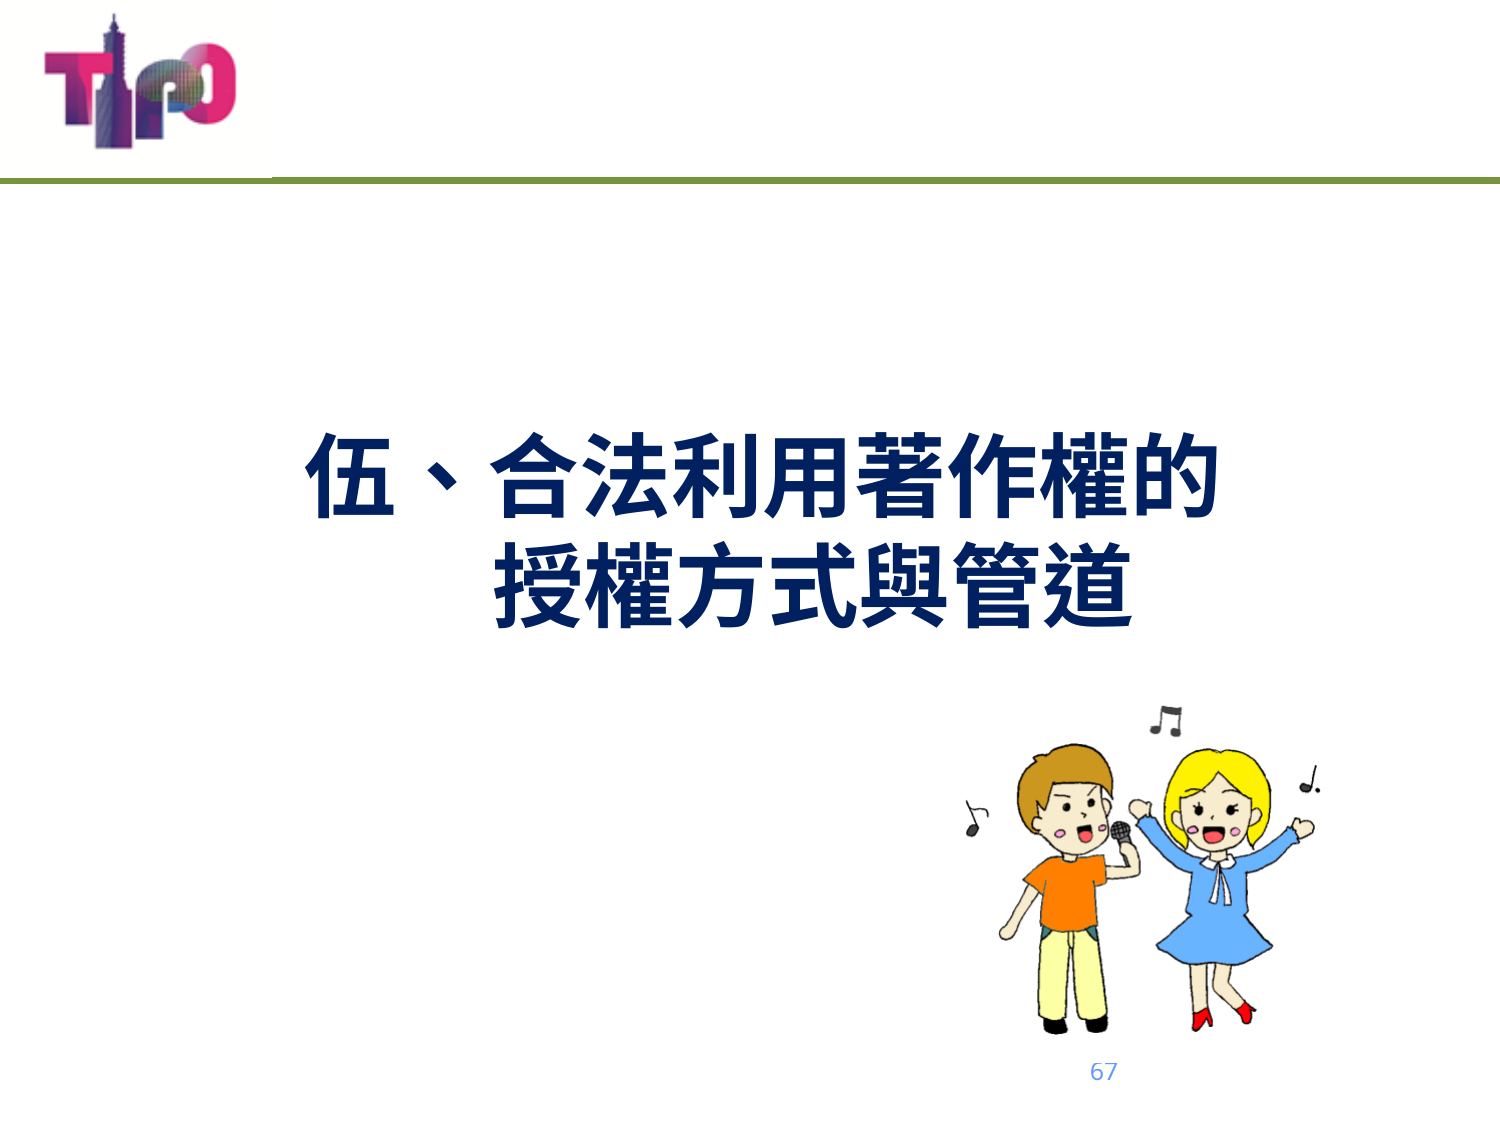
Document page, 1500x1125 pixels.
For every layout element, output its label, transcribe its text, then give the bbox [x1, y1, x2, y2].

picture [927, 693, 1347, 1064]
text_box 67 [1074, 1042, 1426, 1103]
text_box 伍、合法利用著作權的 授權方式與管道 [289, 411, 1258, 646]
